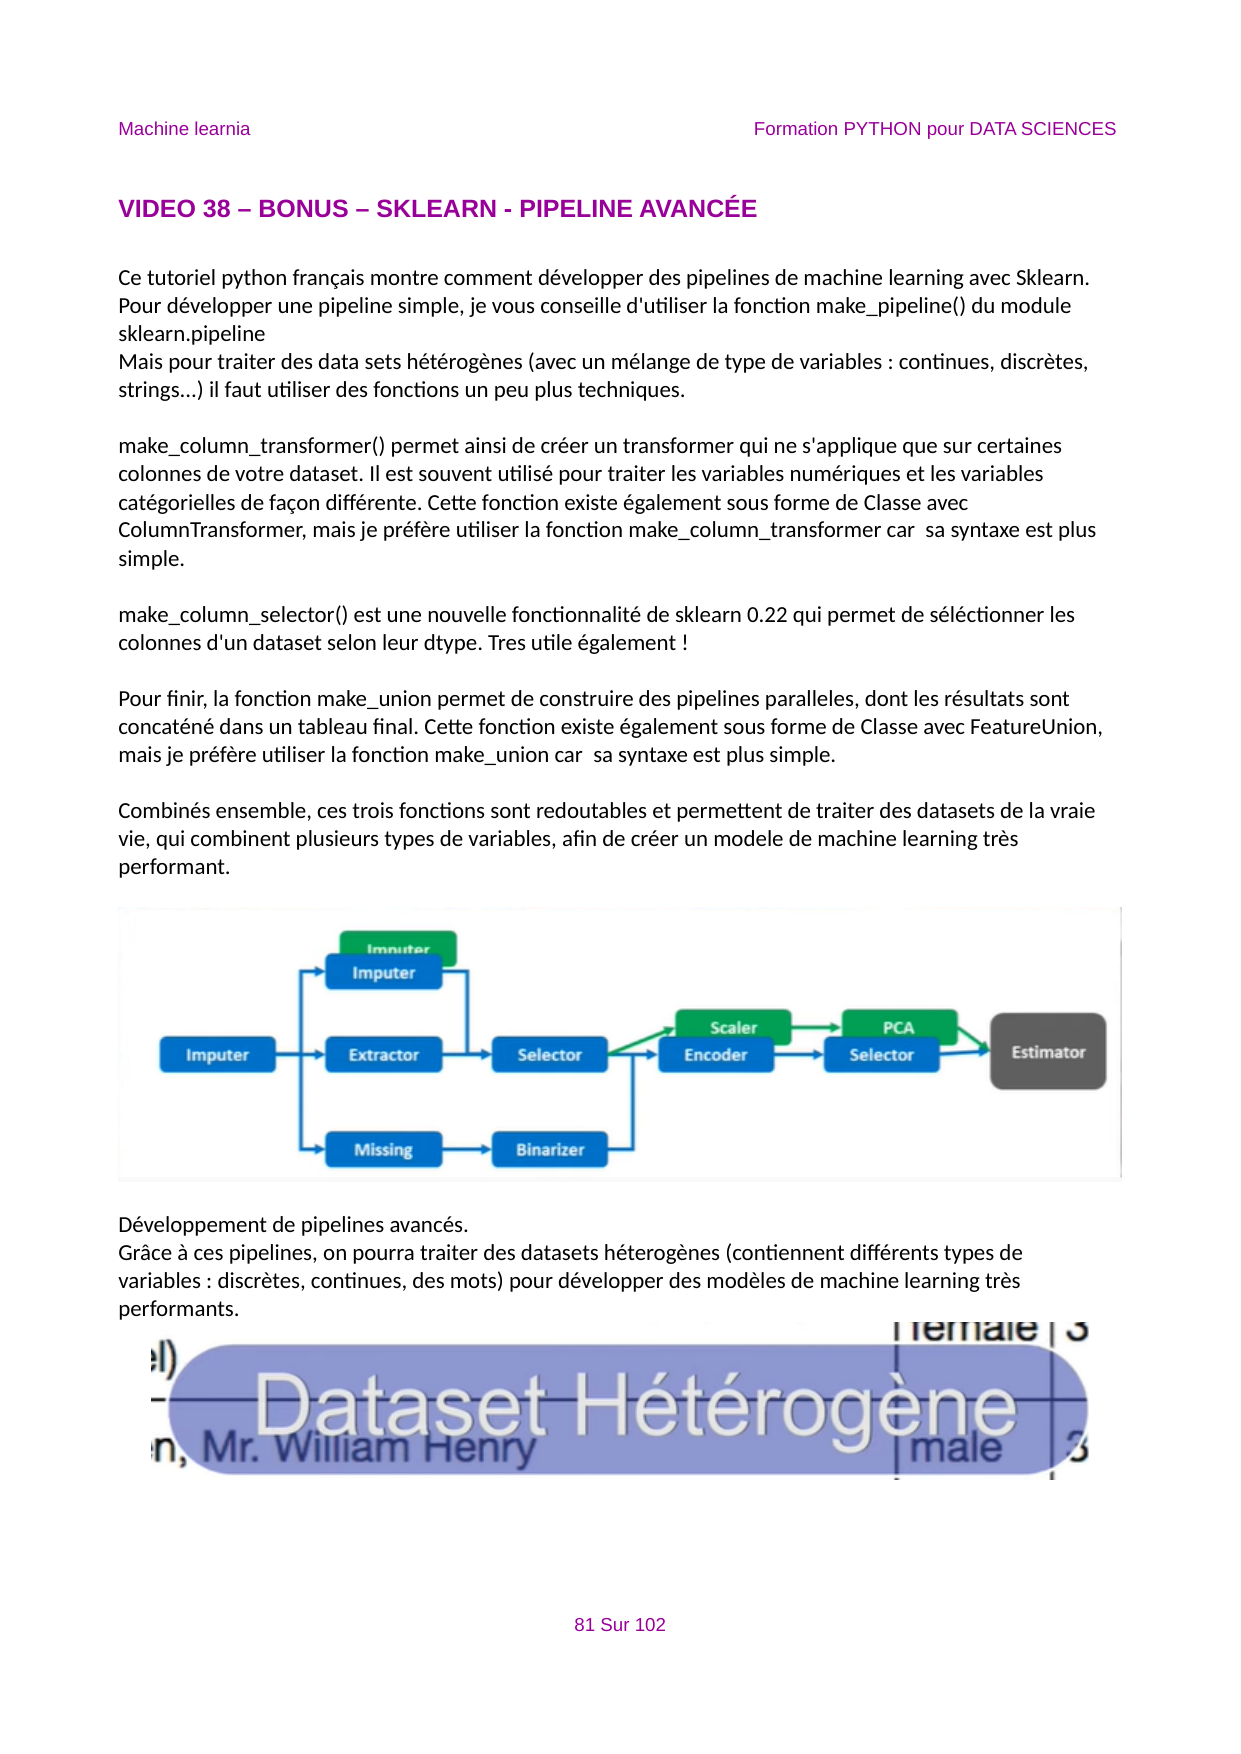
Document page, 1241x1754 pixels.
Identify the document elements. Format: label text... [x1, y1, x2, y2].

text Mais pour traiter des data sets hétérogènes (avec un mélange de type de variables : continues, discrètes, strings...) il faut utiliser des fonctions un peu plus techniques. [118, 347, 1122, 403]
text Développement de pipelines avancés. Grâce à ces pipelines, on pourra traiter des datasets héterogènes (contiennent différents types de variables : discrètes, continues, des mots) pour développer des modèles de machine learning très performants. [118, 1210, 1122, 1322]
text make_column_transformer() permet ainsi de créer un transformer qui ne s'applique que sur certaines colonnes de votre dataset. Il est souvent utilisé pour traiter les variables numériques et les variables catégorielles de façon différente. Cette fonction existe également sous forme de Classe avec ColumnTransformer, mais je préfère utiliser la fonction make_column_transformer car sa syntaxe est plus simple. [118, 432, 1122, 572]
text make_column_selector() est une nouvelle fonctionnalité de sklearn 0.22 qui permet de séléctionner les colonnes d'un dataset selon leur dtype. Tres utile également ! [118, 600, 1122, 656]
text Combinés ensemble, ces trois fonctions sont redoutables et permettent de traiter des datasets de la vraie vie, qui combinent plusieurs types de variables, afin de créer un modele de machine learning très performant. [118, 796, 1122, 880]
subtitle VIDEO 38 – BONUS – SKLEARN - PIPELINE AVANCÉE [118, 194, 1122, 223]
text Pour finir, la fonction make_union permet de construire des pipelines paralleles, dont les résultats sont concaténé dans un tableau final. Cette fonction existe également sous forme de Classe avec FeatureUnion, mais je préfère utiliser la fonction make_union car sa syntaxe est plus simple. [118, 684, 1122, 768]
picture [118, 907, 1122, 1182]
text Ce tutoriel python français montre comment développer des pipelines de machine learning avec Sklearn. [118, 263, 1122, 291]
text Pour développer une pipeline simple, je vous conseille d'utiliser la fonction make_pipeline() du module sklearn.pipeline [118, 291, 1122, 347]
picture [151, 1322, 1089, 1480]
